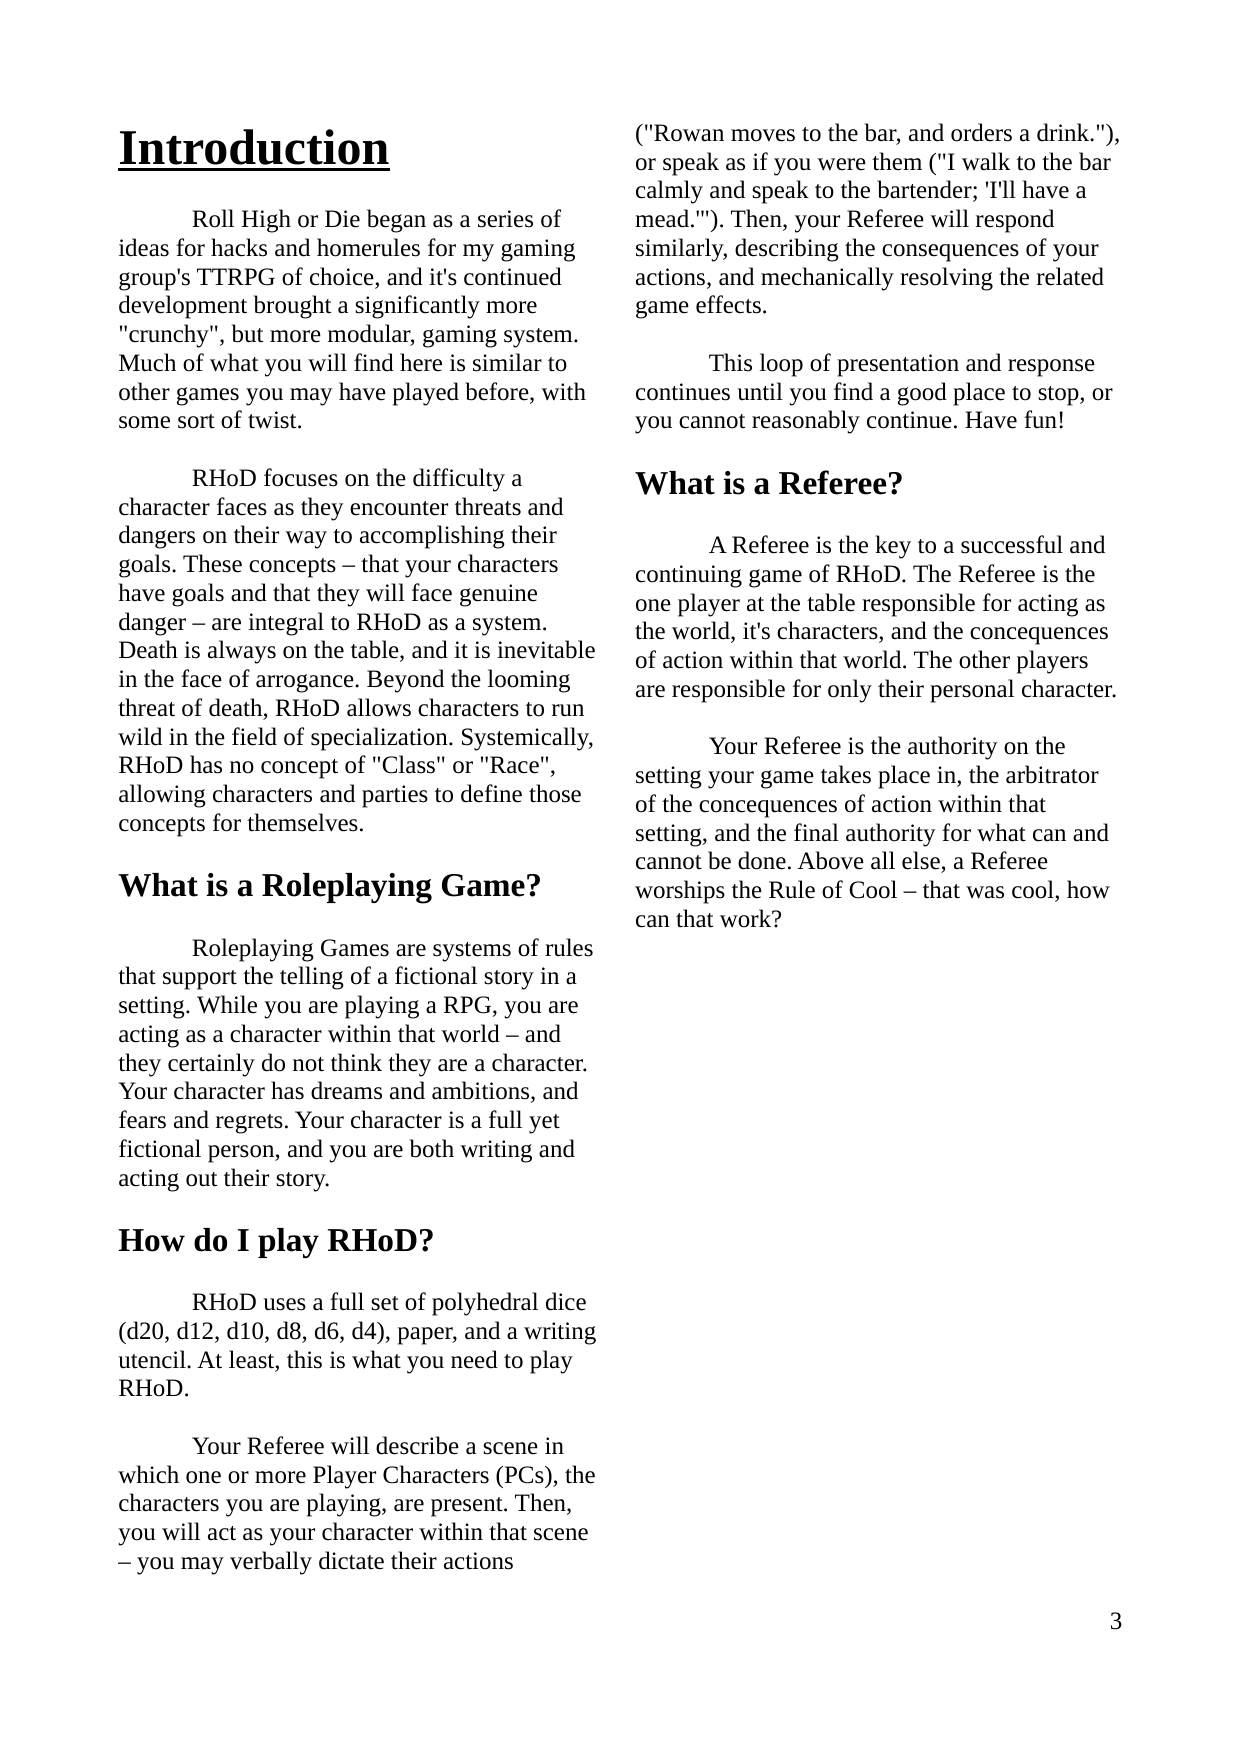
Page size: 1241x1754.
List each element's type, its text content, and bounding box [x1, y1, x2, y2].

text Introduction [118, 118, 605, 176]
text What is a Referee? [635, 463, 1122, 501]
text RHoD uses a full set of polyhedral dice (d20, d12, d10, d8, d6, d4), paper, and a writing utencil. At least, this is what you need to play RHoD. [118, 1287, 605, 1402]
text A Referee is the key to a successful and continuing game of RHoD. The Referee is the one player at the table responsible for acting as the world, it's characters, and the concequences of action within that world. The other players are responsible for only their personal character. [635, 530, 1122, 703]
text RHoD focuses on the difficulty a character faces as they encounter threats and dangers on their way to accomplishing their goals. These concepts – that your characters have goals and that they will face genuine danger – are integral to RHoD as a system. Death is always on the table, and it is inevitable in the face of arrogance. Beyond the looming threat of death, RHoD allows characters to run wild in the field of specialization. Systemically, RHoD has no concept of "Class" or "Race", allowing characters and parties to define those concepts for themselves. [118, 463, 605, 837]
text Roll High or Die began as a series of ideas for hacks and homerules for my gaming group's TTRPG of choice, and it's continued development brought a significantly more "crunchy", but more modular, gaming system. Much of what you will find here is similar to other games you may have played before, with some sort of twist. [118, 204, 605, 434]
text What is a Roleplaying Game? [118, 866, 605, 904]
text This loop of presentation and response continues until you find a good place to stop, or you cannot reasonably continue. Have fun! [635, 348, 1122, 434]
text Your Referee will describe a scene in which one or more Player Characters (PCs), the characters you are playing, are present. Then, you will act as your character within that scene – you may verbally dictate their actions [118, 1431, 605, 1575]
text How do I play RHoD? [118, 1220, 605, 1258]
text ("Rowan moves to the bar, and orders a drink."), or speak as if you were them ("I walk to the bar calmly and speak to the bartender; 'I'll have a mead.'"). Then, your Referee will respond similarly, describing the consequences of your actions, and mechanically resolving the related game effects. [635, 118, 1122, 319]
text Your Referee is the authority on the setting your game takes place in, the arbitrator of the concequences of action within that setting, and the final authority for what can and cannot be done. Above all else, a Referee worships the Rule of Cool – that was cool, how can that work? [635, 731, 1122, 933]
text Roleplaying Games are systems of rules that support the telling of a fictional story in a setting. While you are playing a RPG, you are acting as a character within that world – and they certainly do not think they are a character. Your character has dreams and ambitions, and fears and regrets. Your character is a full yet fictional person, and you are both writing and acting out their story. [118, 933, 605, 1191]
